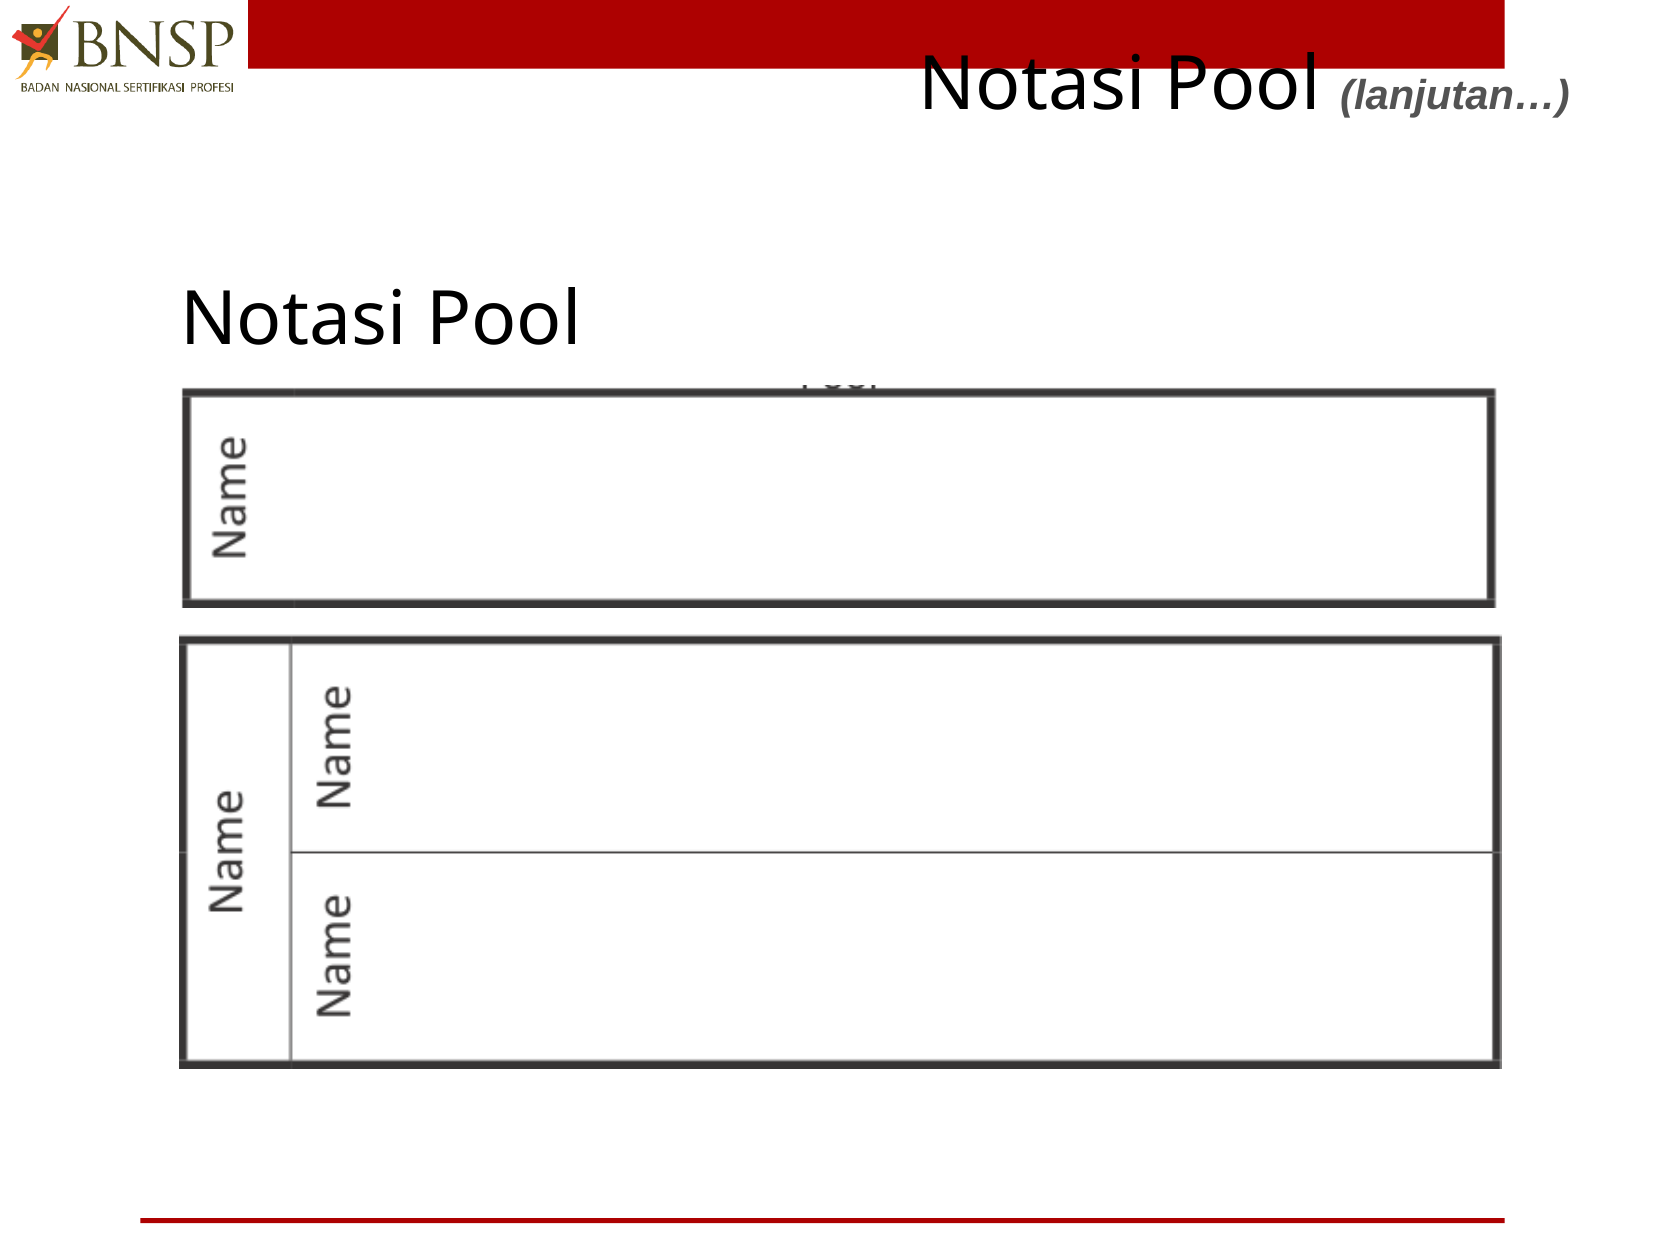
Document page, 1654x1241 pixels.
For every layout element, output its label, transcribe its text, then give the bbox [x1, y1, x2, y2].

text_box Notasi Pool [165, 261, 1557, 387]
picture [0, 0, 248, 103]
text_box Notasi Pool (lanjutan…) [371, 27, 1585, 153]
picture [179, 385, 1502, 609]
picture [179, 633, 1502, 1069]
